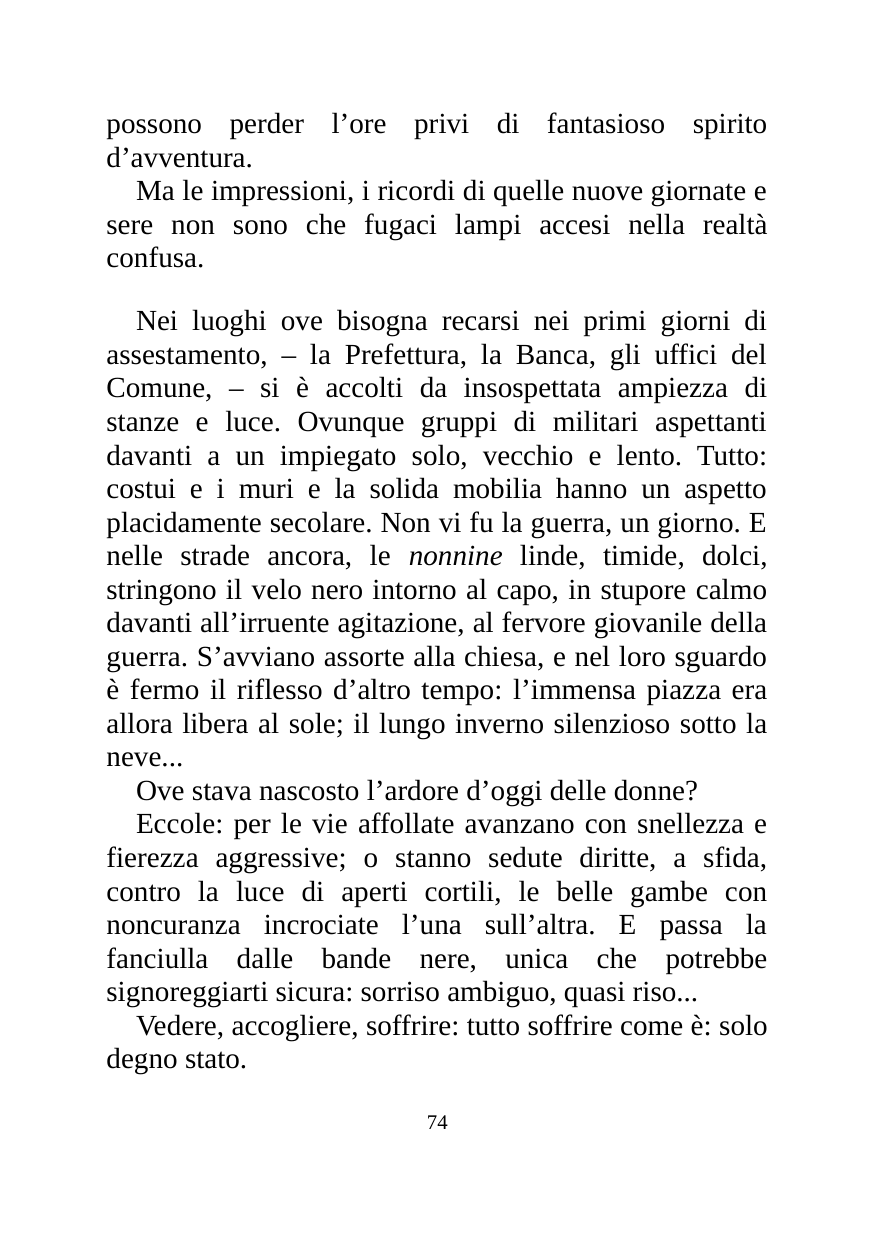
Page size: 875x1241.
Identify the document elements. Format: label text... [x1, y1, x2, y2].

text Ove stava nascosto l’ardore d’oggi delle donne? [106, 773, 768, 807]
text possono perder l’ore privi di fantasioso spirito d’avventura. [106, 106, 768, 173]
text Nei luoghi ove bisogna recarsi nei primi giorni di assestamento, – la Prefettura, la Banca, gli uffici del Comune, – si è accolti da insospettata ampiezza di stanze e luce. Ovunque gruppi di militari aspettanti davanti a un impiegato solo, vecchio e lento. Tutto: costui e i muri e la solida mobilia hanno un aspetto placidamente secolare. Non vi fu la guerra, un giorno. E nelle strade ancora, le nonnine linde, timide, dolci, stringono il velo nero intorno al capo, in stupore calmo davanti all’irruente agitazione, al fervore giovanile della guerra. S’avviano assorte alla chiesa, e nel loro sguardo è fermo il riflesso d’altro tempo: l’immensa piazza era allora libera al sole; il lungo inverno silenzioso sotto la neve... [106, 303, 768, 773]
text Ma le impressioni, i ricordi di quelle nuove giornate e sere non sono che fugaci lampi accesi nella realtà confusa. [106, 173, 768, 274]
text Vedere, accogliere, soffrire: tutto soffrire come è: solo degno stato. [106, 1008, 768, 1075]
text Eccole: per le vie affollate avanzano con snellezza e fierezza aggressive; o stanno sedute diritte, a sfida, contro la luce di aperti cortili, le belle gambe con noncuranza incrociate l’una sull’altra. E passa la fanciulla dalle bande nere, unica che potrebbe signoreggiarti sicura: sorriso ambiguo, quasi riso... [106, 807, 768, 1008]
